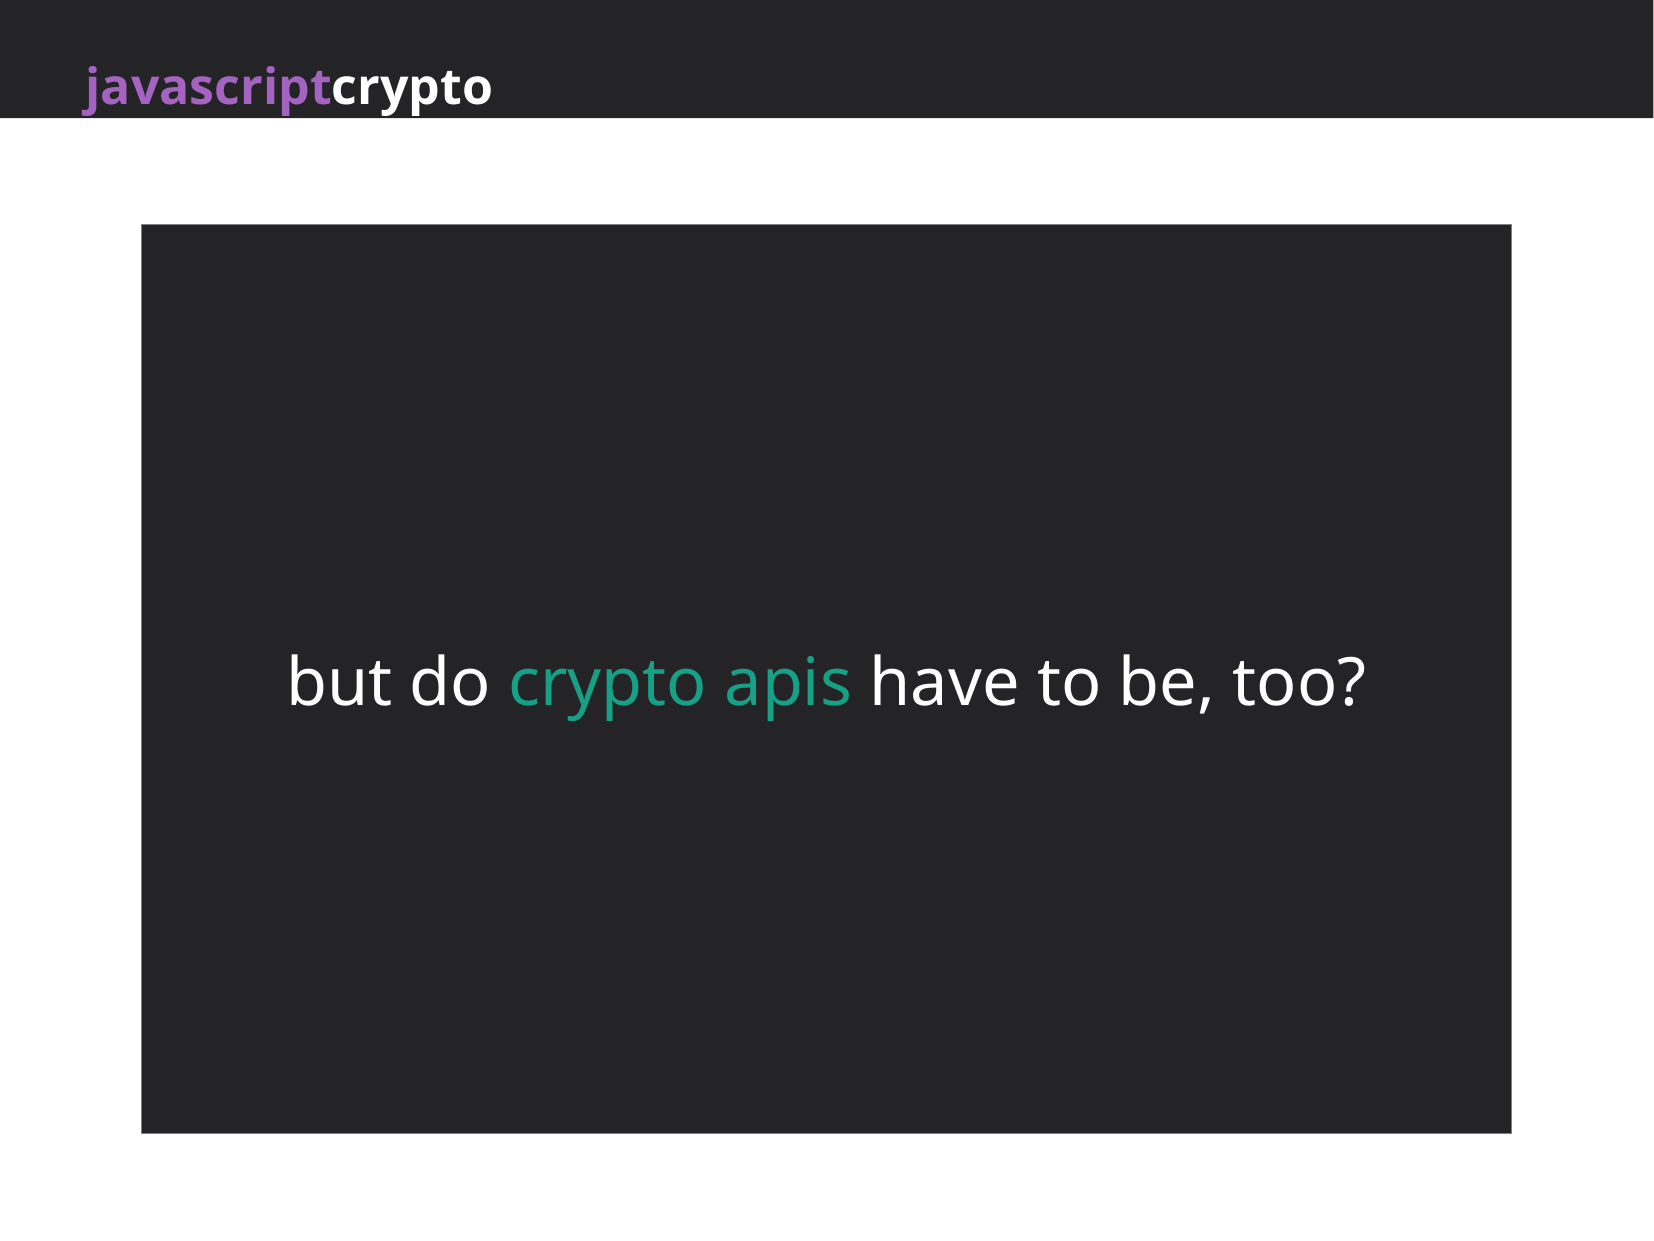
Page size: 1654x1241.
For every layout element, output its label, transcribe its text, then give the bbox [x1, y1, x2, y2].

text_box but do crypto apis have to be, too? [141, 224, 1512, 1134]
text_box [165, 531, 1441, 1087]
text_box [0, 0, 1654, 119]
text_box javascriptcrypto [70, 43, 544, 119]
